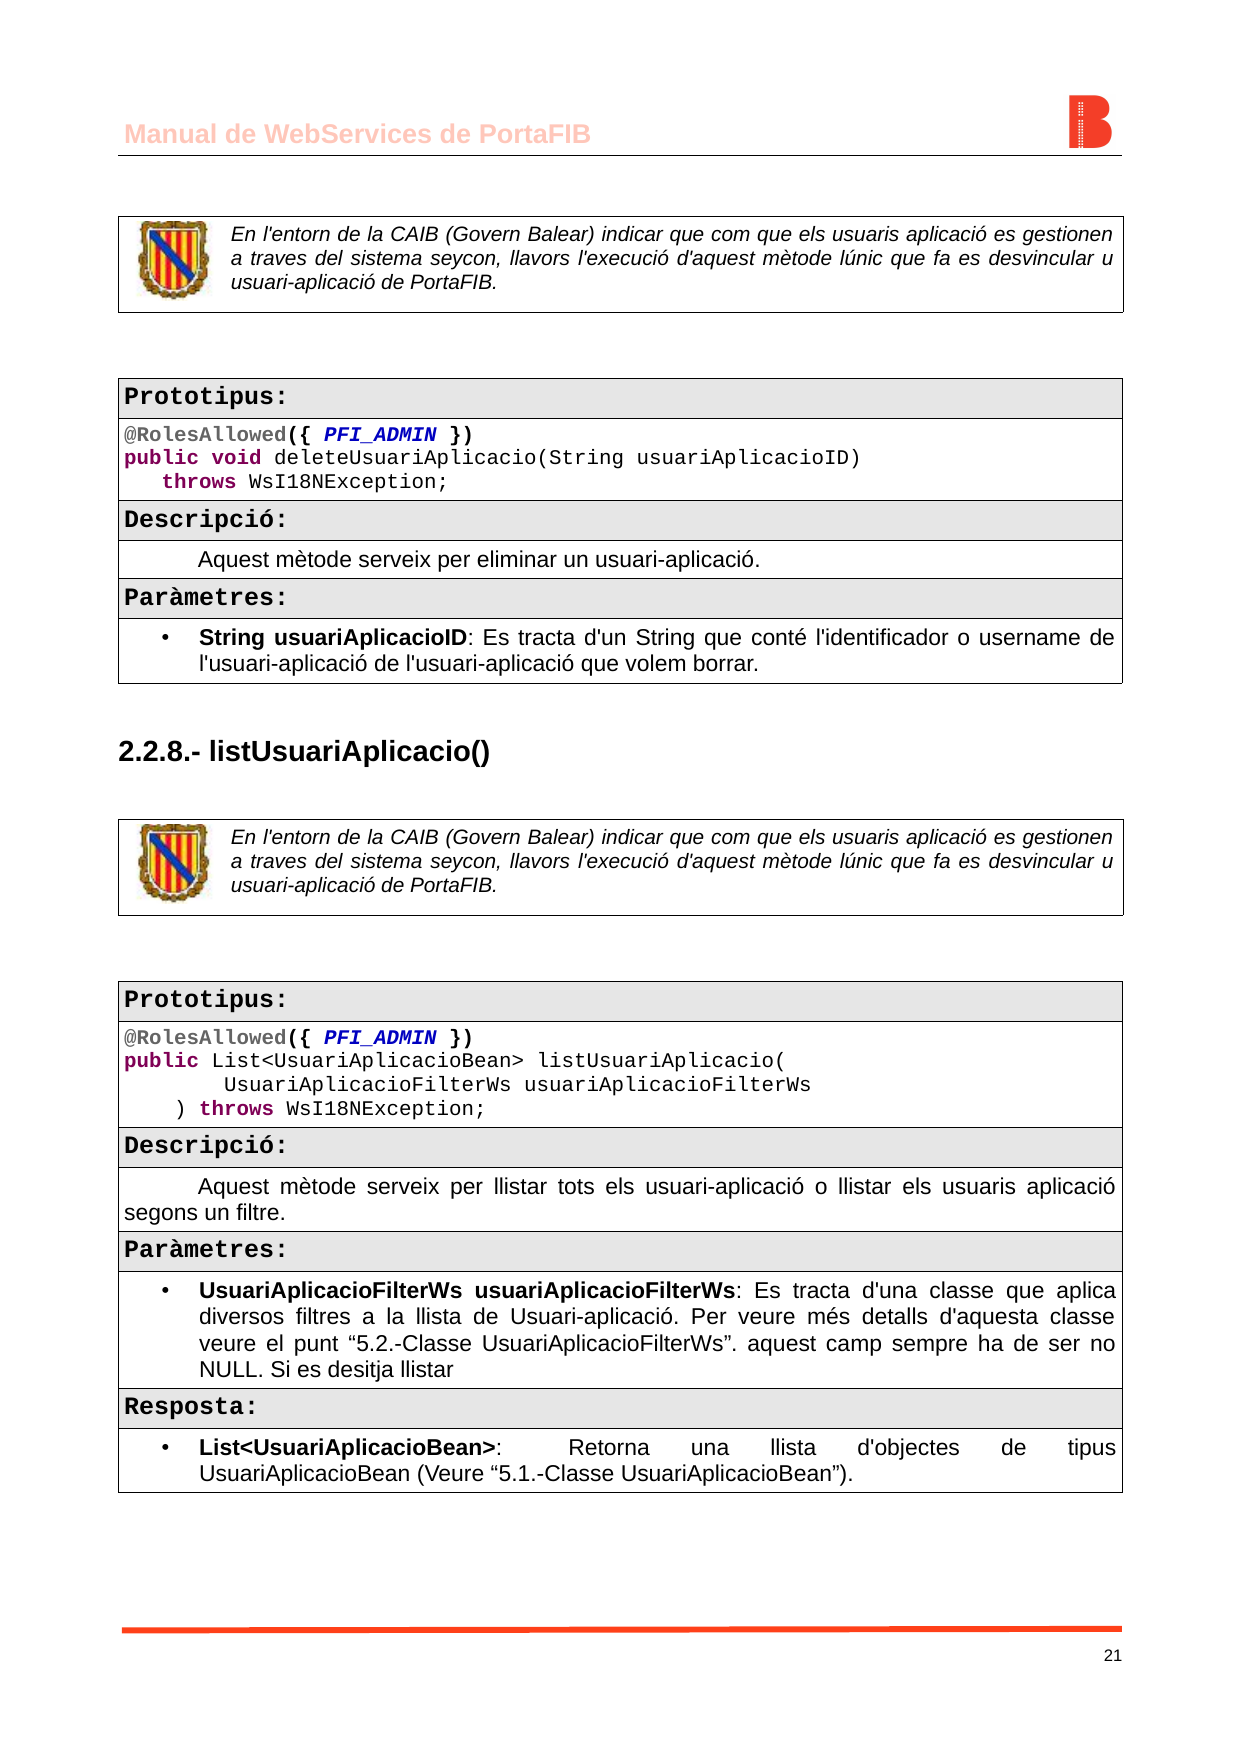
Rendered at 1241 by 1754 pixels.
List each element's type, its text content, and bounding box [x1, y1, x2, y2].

picture [134, 824, 214, 904]
table_header En l'entorn de la CAIB (Govern Balear) indicar que com que els usuaris aplicació es gestionen a traves del sistema seycon, llavors l'execució d'aquest mètode lúnic que fa es desvincular u usuari-aplicació de PortaFIB. [225, 217, 1123, 312]
table_cell UsuariAplicacioFilterWs usuariAplicacioFilterWs: Es tracta d'una classe que aplica diversos filtres a la llista de Usuari-aplicació. Per veure més detalls d'aquesta classe veure el punt “5.2.-Classe UsuariAplicacioFilterWs”. aquest camp sempre ha de ser no NULL. Si es desitja llistar [119, 1272, 1122, 1388]
table_cell Paràmetres: [119, 579, 1122, 618]
table_cell Descripció: [119, 501, 1122, 540]
table_cell @RolesAllowed({ PFI_ADMIN }) public List<UsuariAplicacioBean> listUsuariAplicacio( UsuariAplicacioFilterWs usuariAplicacioFilterWs ) throws WsI18NException; [119, 1022, 1122, 1127]
picture [134, 221, 214, 301]
table_header [119, 217, 225, 312]
picture [1063, 94, 1117, 150]
table_header [119, 820, 225, 915]
table_cell Paràmetres: [119, 1232, 1122, 1271]
table_header Prototipus: [119, 982, 1122, 1021]
table_header En l'entorn de la CAIB (Govern Balear) indicar que com que els usuaris aplicació es gestionen a traves del sistema seycon, llavors l'execució d'aquest mètode lúnic que fa es desvincular u usuari-aplicació de PortaFIB. [225, 820, 1123, 915]
subtitle listUsuariAplicacio() [118, 734, 1122, 767]
table_cell Resposta: [119, 1389, 1122, 1428]
table_cell @RolesAllowed({ PFI_ADMIN }) public void deleteUsuariAplicacio(String usuariAplicacioID) throws WsI18NException; [119, 419, 1122, 500]
table_cell Aquest mètode serveix per eliminar un usuari-aplicació. [119, 541, 1122, 578]
table_cell Descripció: [119, 1128, 1122, 1167]
table_header Prototipus: [119, 379, 1122, 418]
table_cell String usuariAplicacioID: Es tracta d'un String que conté l'identificador o username de l'usuari-aplicació de l'usuari-aplicació que volem borrar. [119, 619, 1122, 682]
table_cell Aquest mètode serveix per llistar tots els usuari-aplicació o llistar els usuaris aplicació segons un filtre. [119, 1168, 1122, 1231]
table_cell List<UsuariAplicacioBean>: Retorna una llista d'objectes de tipus UsuariAplicacioBean (Veure “5.1.-Classe UsuariAplicacioBean”). [119, 1429, 1122, 1492]
